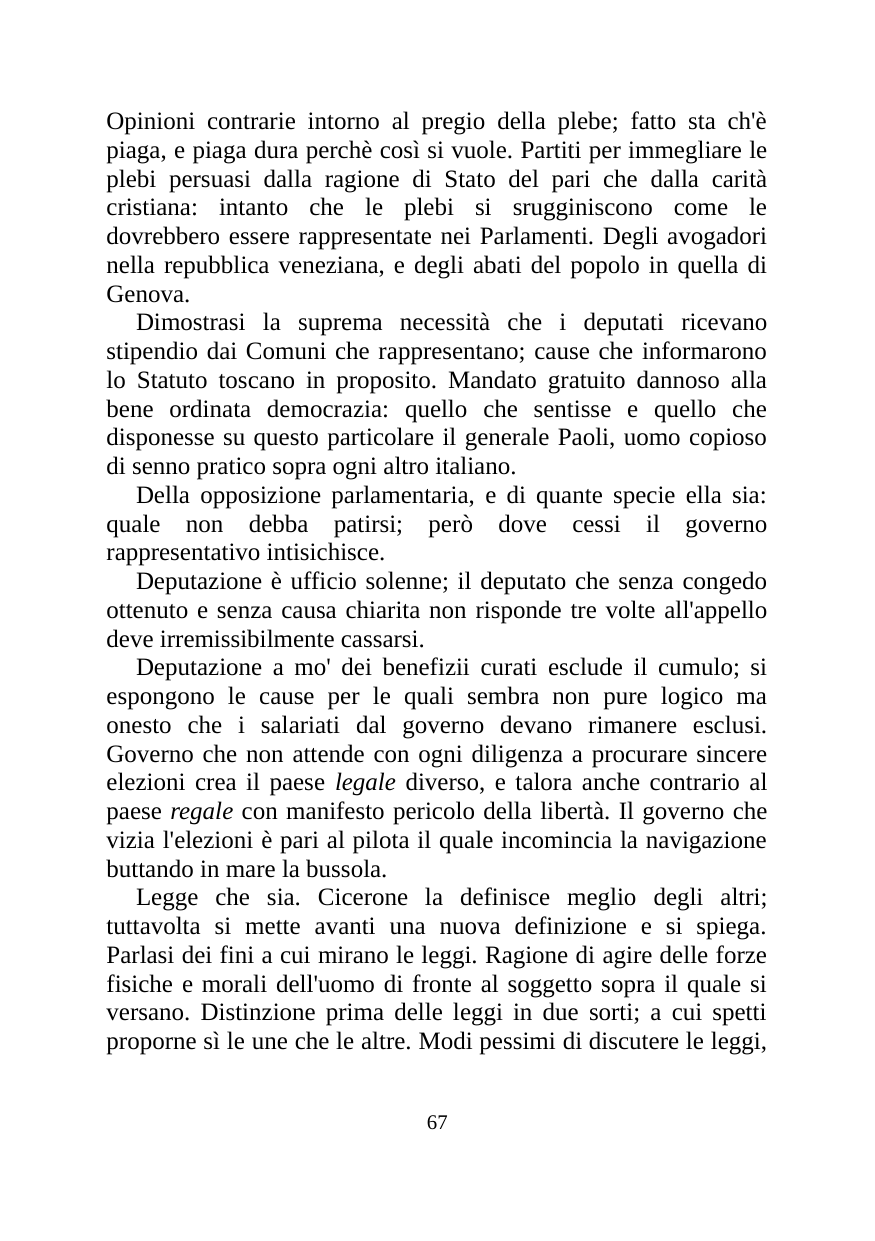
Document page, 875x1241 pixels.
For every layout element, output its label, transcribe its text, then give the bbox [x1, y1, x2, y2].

text Deputazione è ufficio solenne; il deputato che senza congedo ottenuto e senza causa chiarita non risponde tre volte all'appello deve irremissibilmente cassarsi. [106, 566, 768, 652]
text Deputazione a mo' dei benefizii curati esclude il cumulo; si espongono le cause per le quali sembra non pure logico ma onesto che i salariati dal governo devano rimanere esclusi. Governo che non attende con ogni diligenza a procurare sincere elezioni crea il paese legale diverso, e talora anche contrario al paese regale con manifesto pericolo della libertà. Il governo che vizia l'elezioni è pari al pilota il quale incomincia la navigazione buttando in mare la bussola. [106, 652, 768, 882]
text Opinioni contrarie intorno al pregio della plebe; fatto sta ch'è piaga, e piaga dura perchè così si vuole. Partiti per immegliare le plebi persuasi dalla ragione di Stato del pari che dalla carità cristiana: intanto che le plebi si srugginiscono come le dovrebbero essere rappresentate nei Parlamenti. Degli avogadori nella repubblica veneziana, e degli abati del popolo in quella di Genova. [106, 106, 768, 307]
text Legge che sia. Cicerone la definisce meglio degli altri; tuttavolta si mette avanti una nuova definizione e si spiega. Parlasi dei fini a cui mirano le leggi. Ragione di agire delle forze fisiche e morali dell'uomo di fronte al soggetto sopra il quale si versano. Distinzione prima delle leggi in due sorti; a cui spetti proporne sì le une che le altre. Modi pessimi di discutere le leggi, [106, 882, 768, 1055]
text Della opposizione parlamentaria, e di quante specie ella sia: quale non debba patirsi; però dove cessi il governo rappresentativo intisichisce. [106, 480, 768, 566]
text Dimostrasi la suprema necessità che i deputati ricevano stipendio dai Comuni che rappresentano; cause che informarono lo Statuto toscano in proposito. Mandato gratuito dannoso alla bene ordinata democrazia: quello che sentisse e quello che disponesse su questo particolare il generale Paoli, uomo copioso di senno pratico sopra ogni altro italiano. [106, 307, 768, 480]
